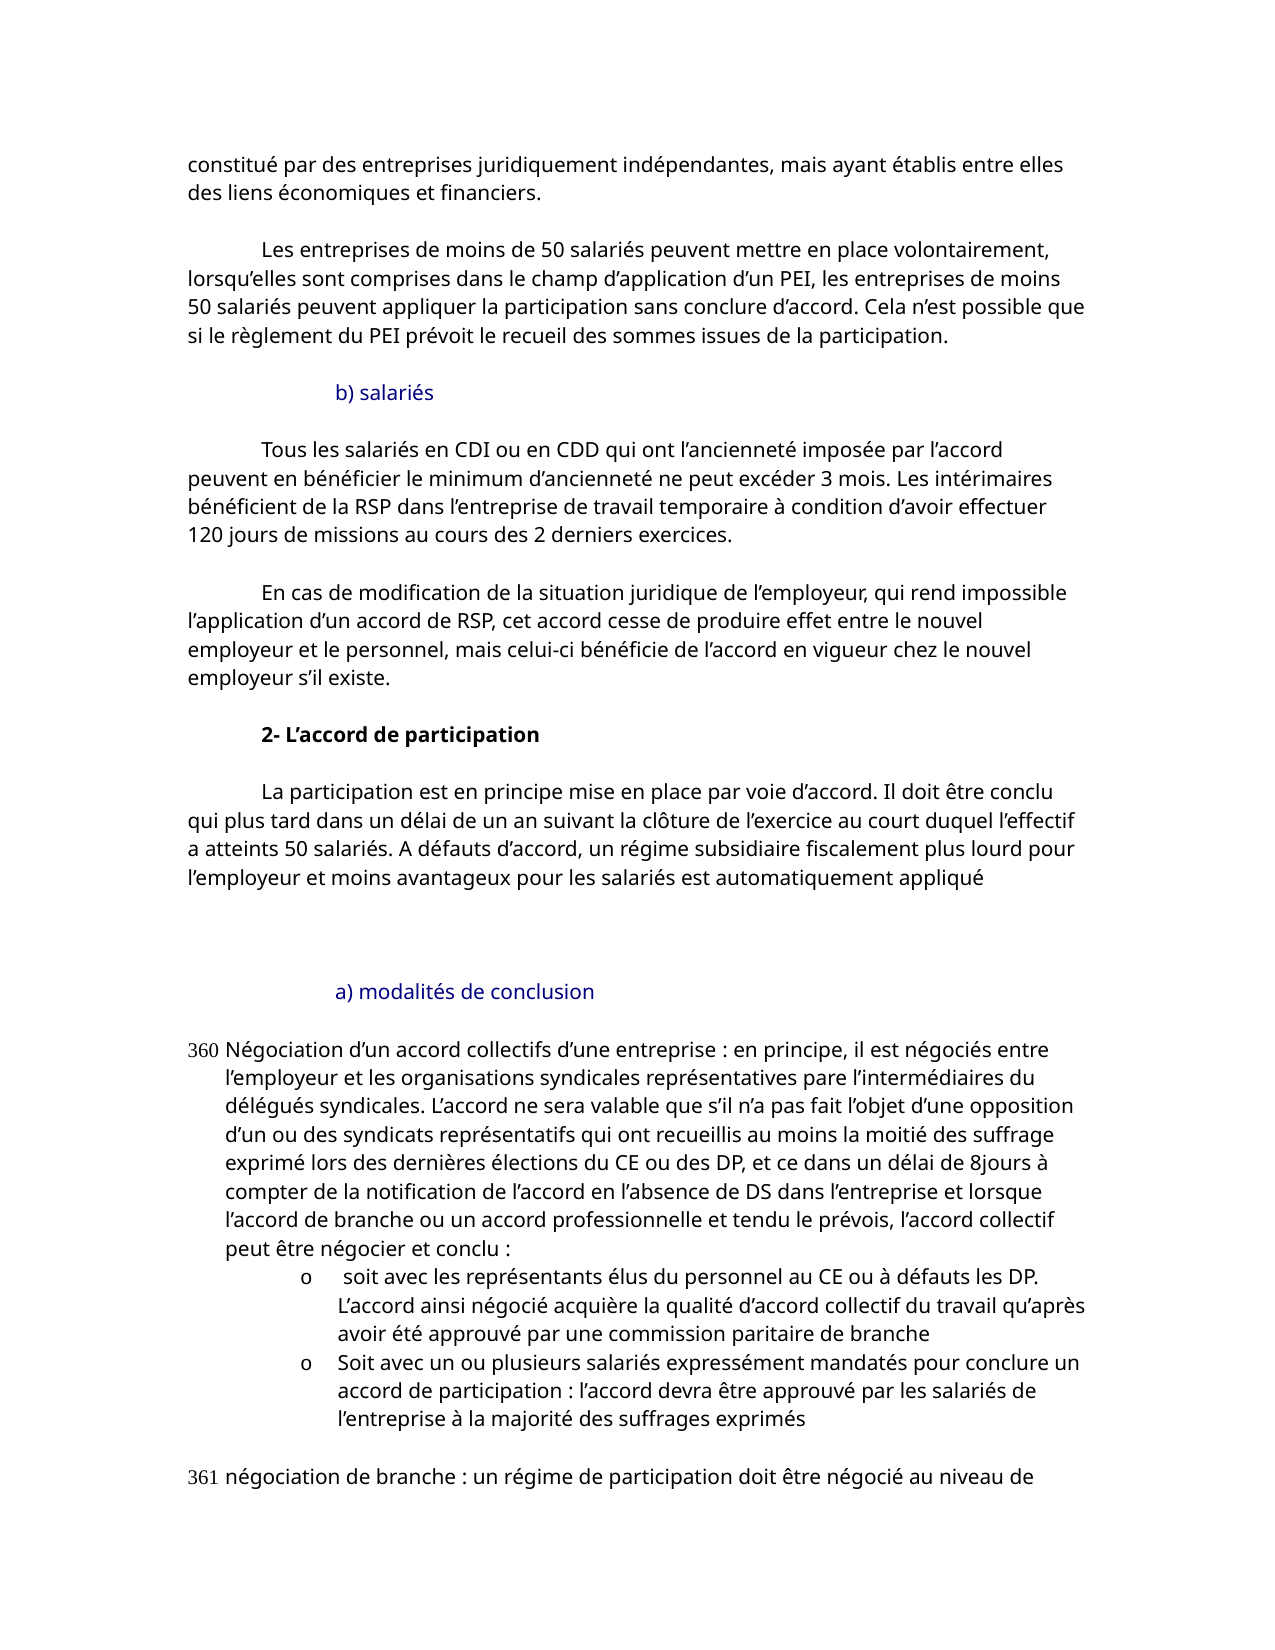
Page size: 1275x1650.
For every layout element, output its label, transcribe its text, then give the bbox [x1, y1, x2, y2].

text b) salariés [261, 378, 1087, 407]
text Les entreprises de moins de 50 salariés peuvent mettre en place volontairement, lorsqu’elles sont comprises dans le champ d’application d’un PEI, les entreprises de moins 50 salariés peuvent appliquer la participation sans conclure d’accord. Cela n’est possible que si le règlement du PEI prévoit le recueil des sommes issues de la participation. [187, 236, 1087, 349]
text a) modalités de conclusion [261, 977, 1087, 1006]
text constitué par des entreprises juridiquement indépendantes, mais ayant établis entre elles des liens économiques et financiers. [187, 150, 1087, 207]
list négociation de branche : un régime de participation doit être négocié au niveau de [187, 1462, 1087, 1490]
text o soit avec les représentants élus du personnel au CE ou à défauts les DP. L’accord ainsi négocié acquière la qualité d’accord collectif du travail qu’après avoir été approuvé par une commission paritaire de branche [300, 1262, 1087, 1348]
text En cas de modification de la situation juridique de l’employeur, qui rend impossible l’application d’un accord de RSP, cet accord cesse de produire effet entre le nouvel employeur et le personnel, mais celui-ci bénéficie de l’accord en vigueur chez le nouvel employeur s’il existe. [187, 578, 1087, 692]
list Négociation d’un accord collectifs d’une entreprise : en principe, il est négociés entre l’employeur et les organisations syndicales représentatives pare l’intermédiaires du délégués syndicales. L’accord ne sera valable que s’il n’a pas fait l’objet d’une opposition d’un ou des syndicats représentatifs qui ont recueillis au moins la moitié des suffrage exprimé lors des dernières élections du CE ou des DP, et ce dans un délai de 8jours à compter de la notification de l’accord en l’absence de DS dans l’entreprise et lorsque l’accord de branche ou un accord professionnelle et tendu le prévois, l’accord collectif peut être négocier et conclu : [187, 1035, 1087, 1262]
text Tous les salariés en CDI ou en CDD qui ont l’ancienneté imposée par l’accord peuvent en bénéficier le minimum d’ancienneté ne peut excéder 3 mois. Les intérimaires bénéficient de la RSP dans l’entreprise de travail temporaire à condition d’avoir effectuer 120 jours de missions au cours des 2 derniers exercices. [187, 435, 1087, 549]
text 2- L’accord de participation [187, 720, 1087, 749]
text La participation est en principe mise en place par voie d’accord. Il doit être conclu qui plus tard dans un délai de un an suivant la clôture de l’exercice au court duquel l’effectif a atteints 50 salariés. A défauts d’accord, un régime subsidiaire fiscalement plus lourd pour l’employeur et moins avantageux pour les salariés est automatiquement appliqué [187, 777, 1087, 891]
text o Soit avec un ou plusieurs salariés expressément mandatés pour conclure un accord de participation : l’accord devra être approuvé par les salariés de l’entreprise à la majorité des suffrages exprimés [300, 1348, 1087, 1433]
